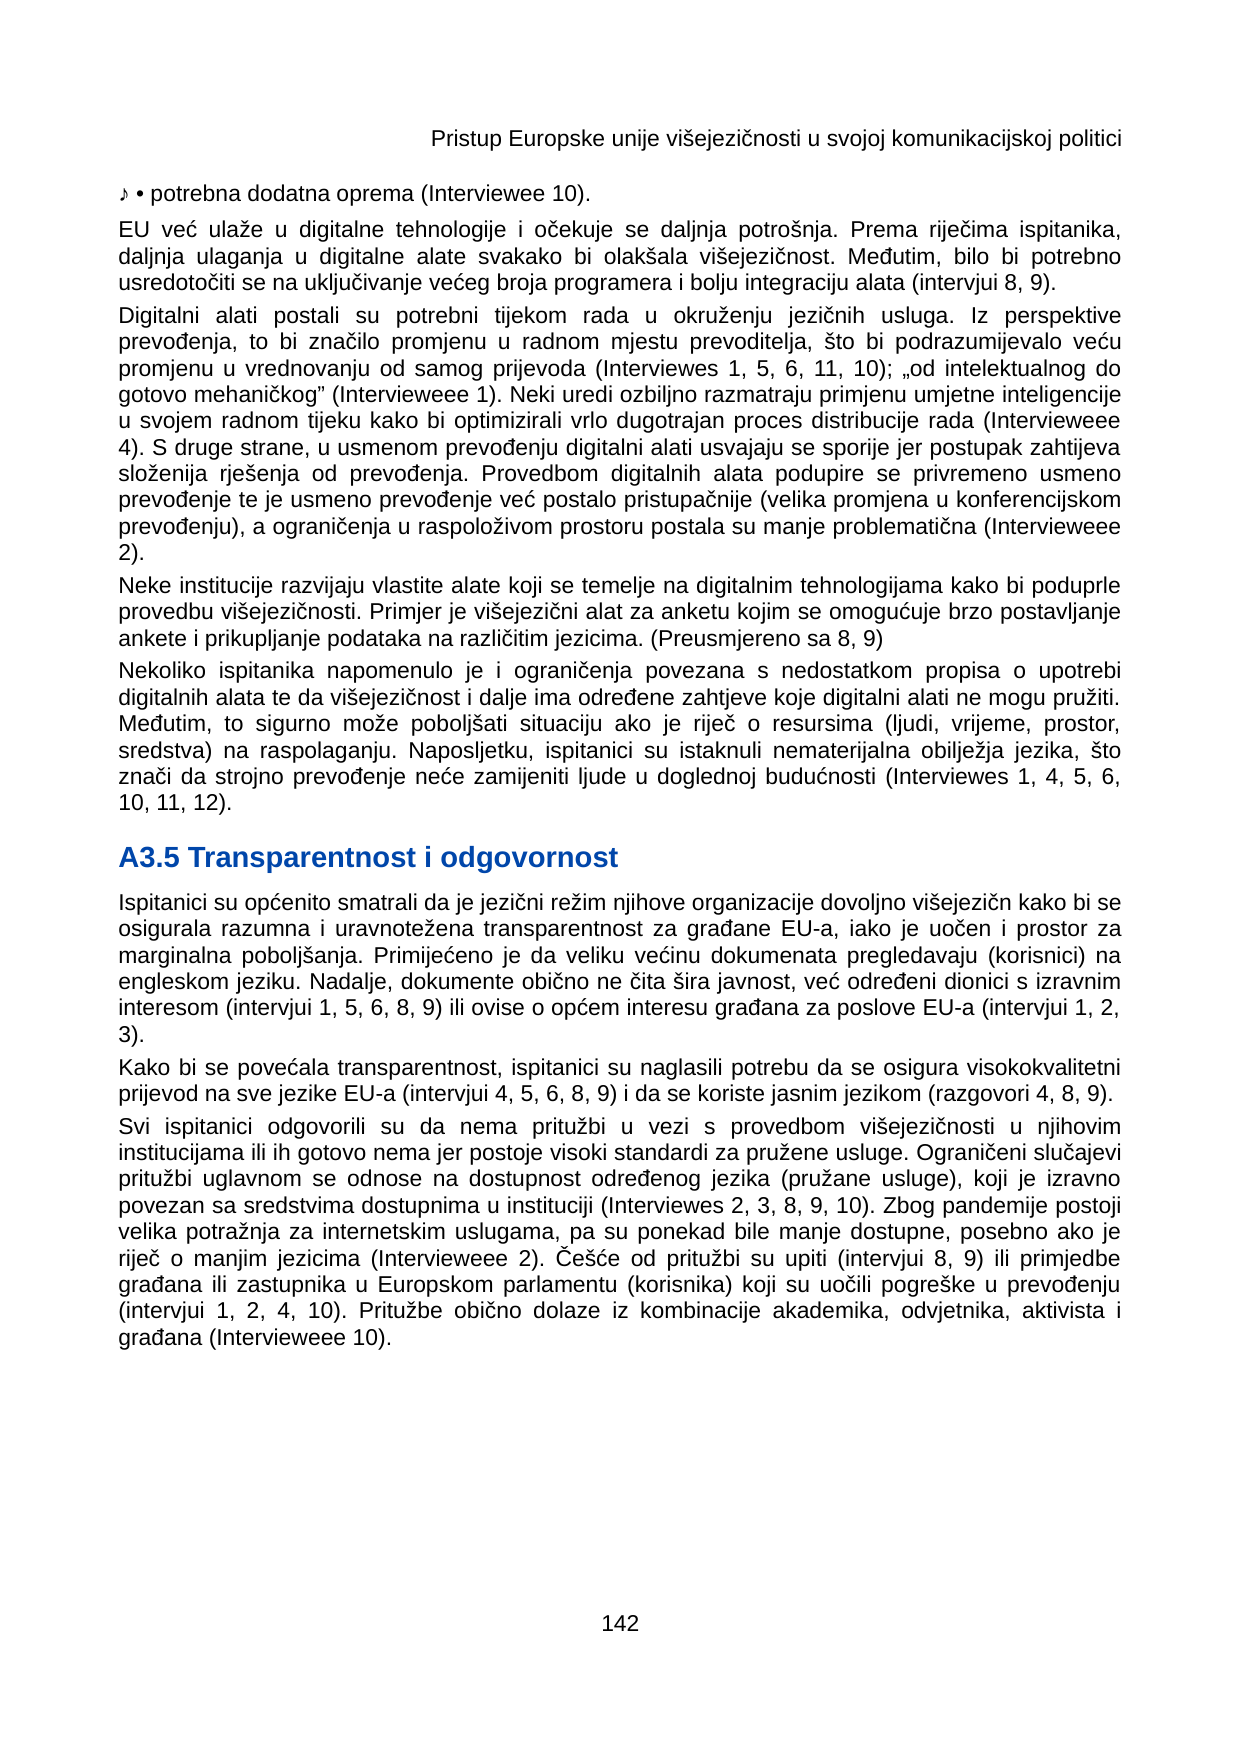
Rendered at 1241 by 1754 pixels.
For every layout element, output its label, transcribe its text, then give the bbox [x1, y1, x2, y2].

text Digitalni alati postali su potrebni tijekom rada u okruženju jezičnih usluga. Iz perspektive prevođenja, to bi značilo promjenu u radnom mjestu prevoditelja, što bi podrazumijevalo veću promjenu u vrednovanju od samog prijevoda (Interviewes 1, 5, 6, 11, 10); „od intelektualnog do gotovo mehaničkog” (Intervieweee 1). Neki uredi ozbiljno razmatraju primjenu umjetne inteligencije u svojem radnom tijeku kako bi optimizirali vrlo dugotrajan proces distribucije rada (Intervieweee 4). S druge strane, u usmenom prevođenju digitalni alati usvajaju se sporije jer postupak zahtijeva složenija rješenja od prevođenja. Provedbom digitalnih alata podupire se privremeno usmeno prevođenje te je usmeno prevođenje već postalo pristupačnije (velika promjena u konferencijskom prevođenju), a ograničenja u raspoloživom prostoru postala su manje problematična (Intervieweee 2). [118, 302, 1122, 566]
text Neke institucije razvijaju vlastite alate koji se temelje na digitalnim tehnologijama kako bi poduprle provedbu višejezičnosti. Primjer je višejezični alat za anketu kojim se omogućuje brzo postavljanje ankete i prikupljanje podataka na različitim jezicima. (Preusmjereno sa 8, 9) [118, 572, 1122, 651]
text Ispitanici su općenito smatrali da je jezični režim njihove organizacije dovoljno višejezičn kako bi se osigurala razumna i uravnotežena transparentnost za građane EU-a, iako je uočen i prostor za marginalna poboljšanja. Primijećeno je da veliku većinu dokumenata pregledavaju (korisnici) na engleskom jeziku. Nadalje, dokumente obično ne čita šira javnost, već određeni dionici s izravnim interesom (intervjui 1, 5, 6, 8, 9) ili ovise o općem interesu građana za poslove EU-a (intervjui 1, 2, 3). [118, 889, 1122, 1047]
text ♪ • potrebna dodatna oprema (Interviewee 10). [118, 180, 1122, 207]
text EU već ulaže u digitalne tehnologije i očekuje se daljnja potrošnja. Prema riječima ispitanika, daljnja ulaganja u digitalne alate svakako bi olakšala višejezičnost. Međutim, bilo bi potrebno usredotočiti se na uključivanje većeg broja programera i bolju integraciju alata (intervjui 8, 9). [118, 216, 1122, 296]
text Nekoliko ispitanika napomenulo je i ograničenja povezana s nedostatkom propisa o upotrebi digitalnih alata te da višejezičnost i dalje ima određene zahtjeve koje digitalni alati ne mogu pružiti. Međutim, to sigurno može poboljšati situaciju ako je riječ o resursima (ljudi, vrijeme, prostor, sredstva) na raspolaganju. Naposljetku, ispitanici su istaknuli nematerijalna obilježja jezika, što znači da strojno prevođenje neće zamijeniti ljude u doglednoj budućnosti (Interviewes 1, 4, 5, 6, 10, 11, 12). [118, 657, 1122, 816]
text Kako bi se povećala transparentnost, ispitanici su naglasili potrebu da se osigura visokokvalitetni prijevod na sve jezike EU-a (intervjui 4, 5, 6, 8, 9) i da se koriste jasnim jezikom (razgovori 4, 8, 9). [118, 1053, 1122, 1106]
subtitle A3.5 Transparentnost i odgovornost [118, 840, 1122, 873]
text Svi ispitanici odgovorili su da nema pritužbi u vezi s provedbom višejezičnosti u njihovim institucijama ili ih gotovo nema jer postoje visoki standardi za pružene usluge. Ograničeni slučajevi pritužbi uglavnom se odnose na dostupnost određenog jezika (pružane usluge), koji je izravno povezan sa sredstvima dostupnima u instituciji (Interviewes 2, 3, 8, 9, 10). Zbog pandemije postoji velika potražnja za internetskim uslugama, pa su ponekad bile manje dostupne, posebno ako je riječ o manjim jezicima (Intervieweee 2). Češće od pritužbi su upiti (intervjui 8, 9) ili primjedbe građana ili zastupnika u Europskom parlamentu (korisnika) koji su uočili pogreške u prevođenju (intervjui 1, 2, 4, 10). Pritužbe obično dolaze iz kombinacije akademika, odvjetnika, aktivista i građana (Intervieweee 10). [118, 1113, 1122, 1350]
